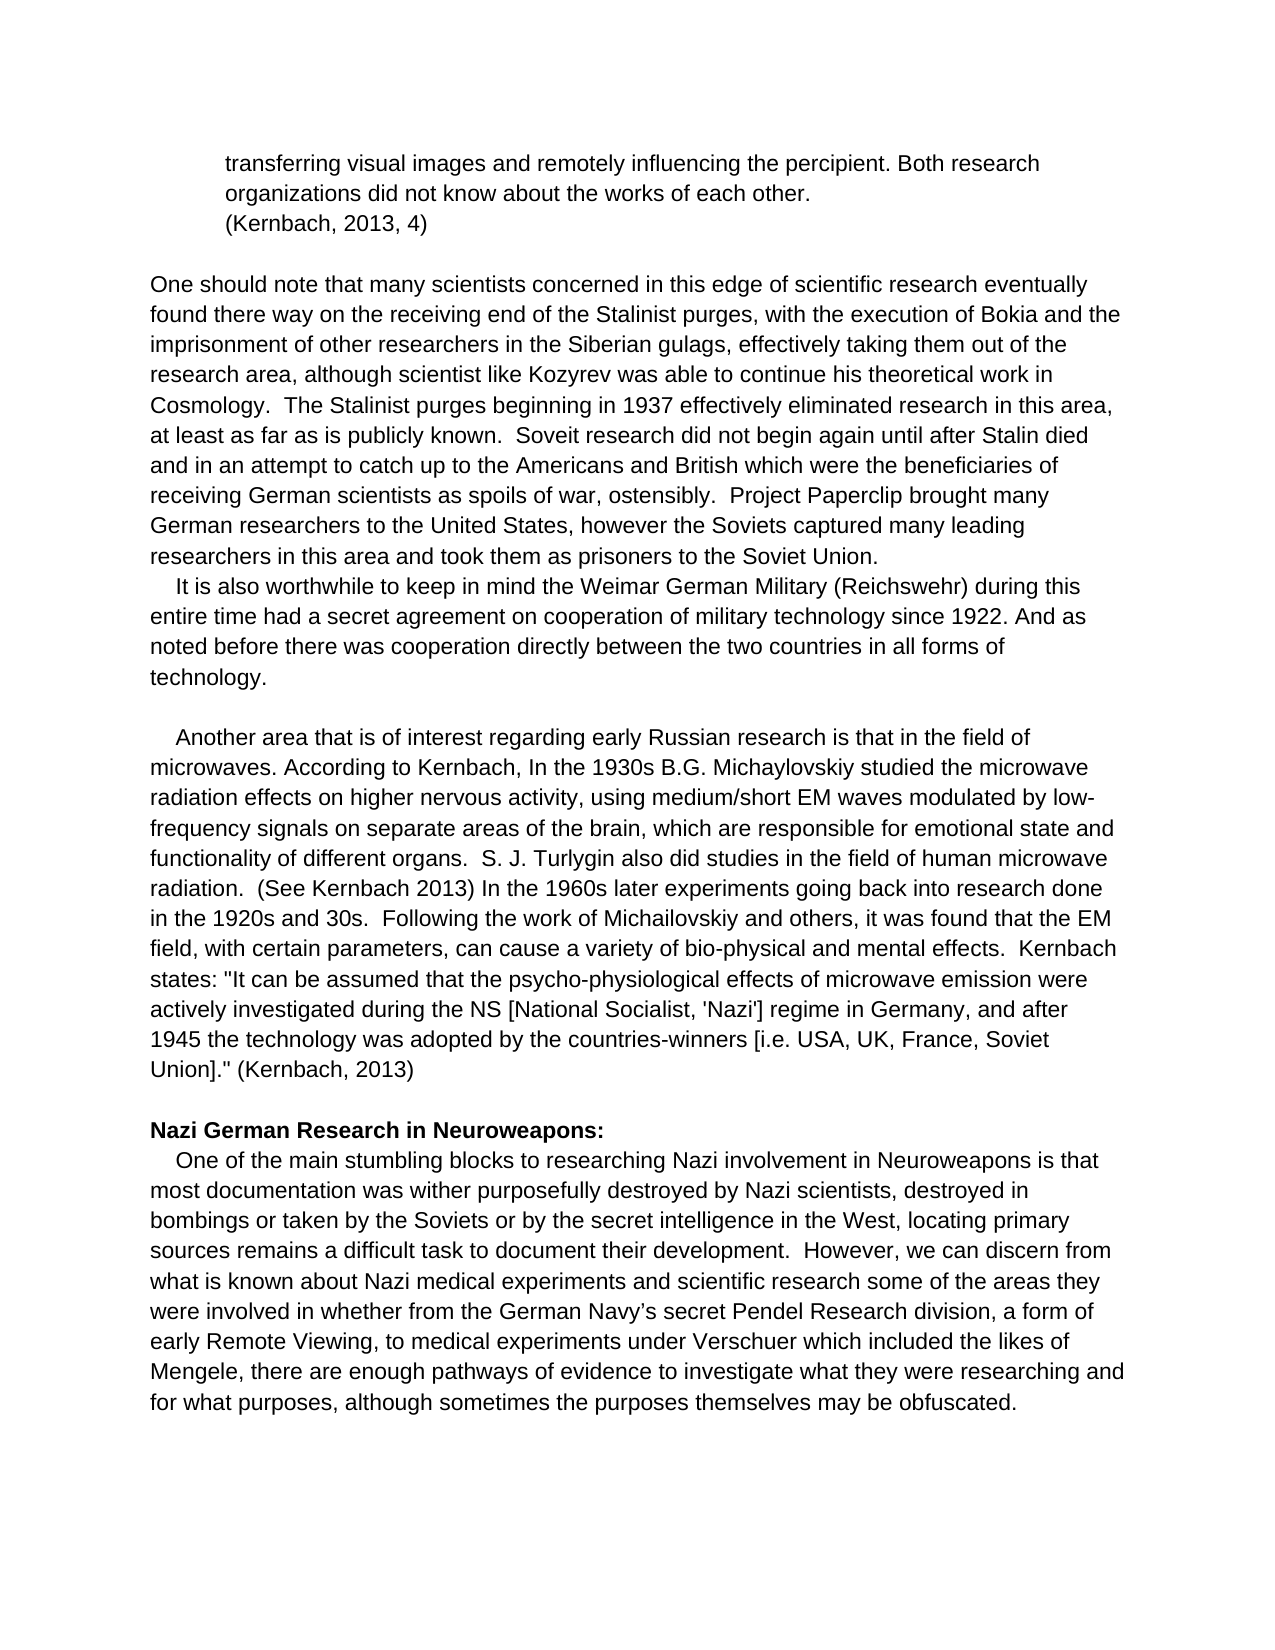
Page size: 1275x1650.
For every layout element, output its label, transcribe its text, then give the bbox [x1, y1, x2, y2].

text transferring visual images and remotely influencing the percipient. Both research organizations did not know about the works of each other. (Kernbach, 2013, 4) [225, 150, 1125, 267]
text Nazi German Research in Neuroweapons: [150, 1117, 1125, 1143]
text One of the main stumbling blocks to researching Nazi involvement in Neuroweapons is that most documentation was wither purposefully destroyed by Nazi scientists, destroyed in bombings or taken by the Soviets or by the secret intelligence in the West, locating primary sources remains a difficult task to document their development. However, we can discern from what is known about Nazi medical experiments and scientific research some of the areas they were involved in whether from the German Navy’s secret Pendel Research division, a form of early Remote Viewing, to medical experiments under Verschuer which included the likes of Mengele, there are enough pathways of evidence to investigate what they were researching and for what purposes, although sometimes the purposes themselves may be obfuscated. [150, 1147, 1125, 1415]
text One should note that many scientists concerned in this edge of scientific research eventually found there way on the receiving end of the Stalinist purges, with the execution of Bokia and the imprisonment of other researchers in the Siberian gulags, effectively taking them out of the research area, although scientist like Kozyrev was able to continue his theoretical work in Cosmology. The Stalinist purges beginning in 1937 effectively eliminated research in this area, at least as far as is publicly known. Soveit research did not begin again until after Stalin died and in an attempt to catch up to the Americans and British which were the beneficiaries of receiving German scientists as spoils of war, ostensibly. Project Paperclip brought many German researchers to the United States, however the Soviets captured many leading researchers in this area and took them as prisoners to the Soviet Union. [150, 271, 1125, 569]
text Another area that is of interest regarding early Russian research is that in the field of microwaves. According to Kernbach, In the 1930s B.G. Michaylovskiy studied the microwave radiation effects on higher nervous activity, using medium/short EM waves modulated by low-frequency signals on separate areas of the brain, which are responsible for emotional state and functionality of different organs. S. J. Turlygin also did studies in the field of human microwave radiation. (See Kernbach 2013) In the 1960s later experiments going back into research done in the 1920s and 30s. Following the work of Michailovskiy and others, it was found that the EM field, with certain parameters, can cause a variety of bio-physical and mental effects. Kernbach states: "It can be assumed that the psycho-physiological effects of microwave emission were actively investigated during the NS [National Socialist, 'Nazi'] regime in Germany, and after 1945 the technology was adopted by the countries-winners [i.e. USA, UK, France, Soviet Union]." (Kernbach, 2013) [150, 724, 1125, 1113]
text It is also worthwhile to keep in mind the Weimar German Military (Reichswehr) during this entire time had a secret agreement on cooperation of military technology since 1922. And as noted before there was cooperation directly between the two countries in all forms of technology. [150, 573, 1125, 690]
